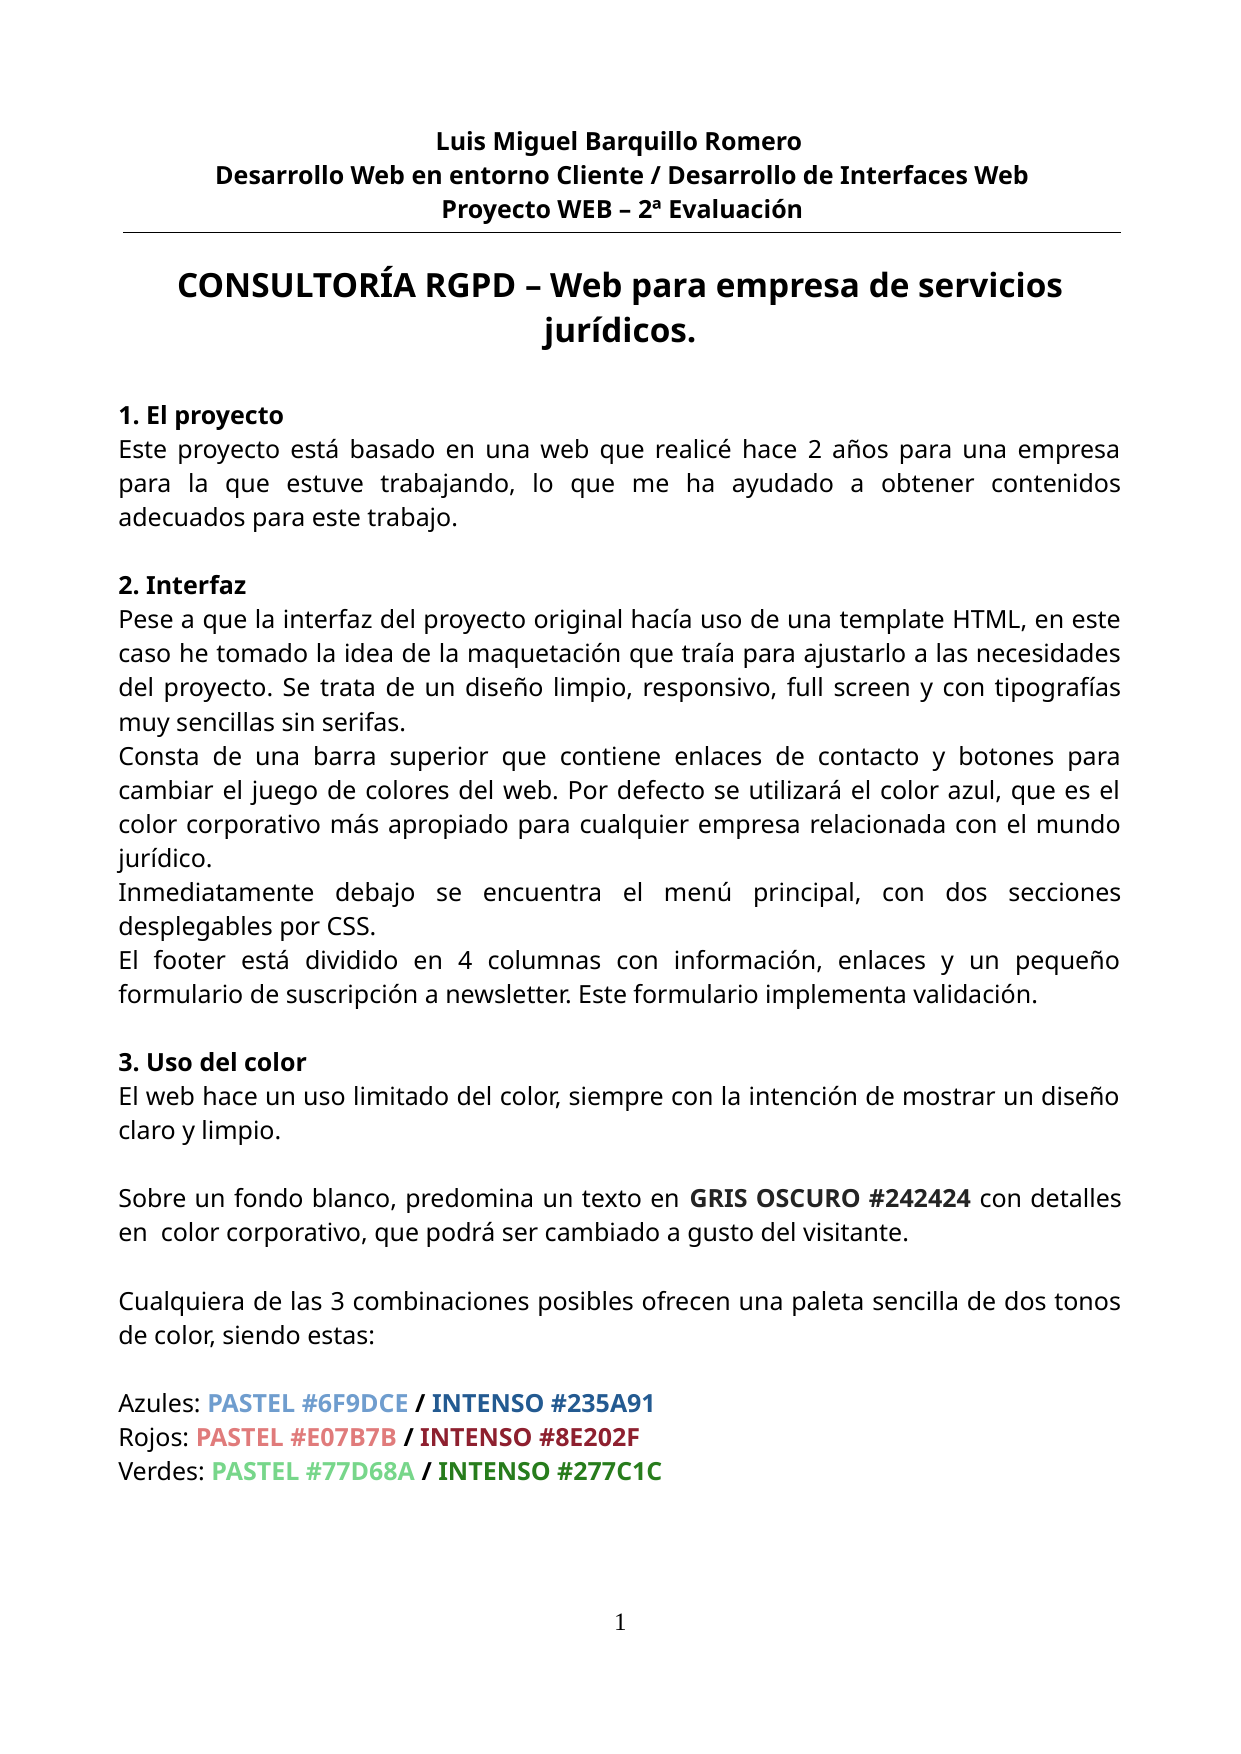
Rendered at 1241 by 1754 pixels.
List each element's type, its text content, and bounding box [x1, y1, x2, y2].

text Azules: PASTEL #6F9DCE / INTENSO #235A91 [118, 1385, 1122, 1419]
text El web hace un uso limitado del color, siempre con la intención de mostrar un diseño claro y limpio. [118, 1079, 1122, 1147]
text Pese a que la interfaz del proyecto original hacía uso de una template HTML, en este caso he tomado la idea de la maquetación que traía para ajustarlo a las necesidades del proyecto. Se trata de un diseño limpio, responsivo, full screen y con tipografías muy sencillas sin serifas. [118, 602, 1122, 738]
text 2. Interfaz [118, 568, 1122, 602]
text 3. Uso del color [118, 1045, 1122, 1079]
text Cualquiera de las 3 combinaciones posibles ofrecen una paleta sencilla de dos tonos de color, siendo estas: [118, 1283, 1122, 1351]
text Consta de una barra superior que contiene enlaces de contacto y botones para cambiar el juego de colores del web. Por defecto se utilizará el color azul, que es el color corporativo más apropiado para cualquier empresa relacionada con el mundo jurídico. [118, 738, 1122, 874]
text Verdes: PASTEL #77D68A / INTENSO #277C1C [118, 1453, 1122, 1488]
text Sobre un fondo blanco, predomina un texto en GRIS OSCURO #242424 con detalles en color corporativo, que podrá ser cambiado a gusto del visitante. [118, 1181, 1122, 1249]
text 1. El proyecto [118, 398, 1122, 432]
text El footer está dividido en 4 columnas con información, enlaces y un pequeño formulario de suscripción a newsletter. Este formulario implementa validación. [118, 943, 1122, 1011]
text Rojos: PASTEL #E07B7B / INTENSO #8E202F [118, 1419, 1122, 1453]
text CONSULTORÍA RGPD – Web para empresa de servicios jurídicos. [118, 261, 1122, 352]
text Este proyecto está basado en una web que realicé hace 2 años para una empresa para la que estuve trabajando, lo que me ha ayudado a obtener contenidos adecuados para este trabajo. [118, 432, 1122, 534]
text Inmediatamente debajo se encuentra el menú principal, con dos secciones desplegables por CSS. [118, 874, 1122, 943]
